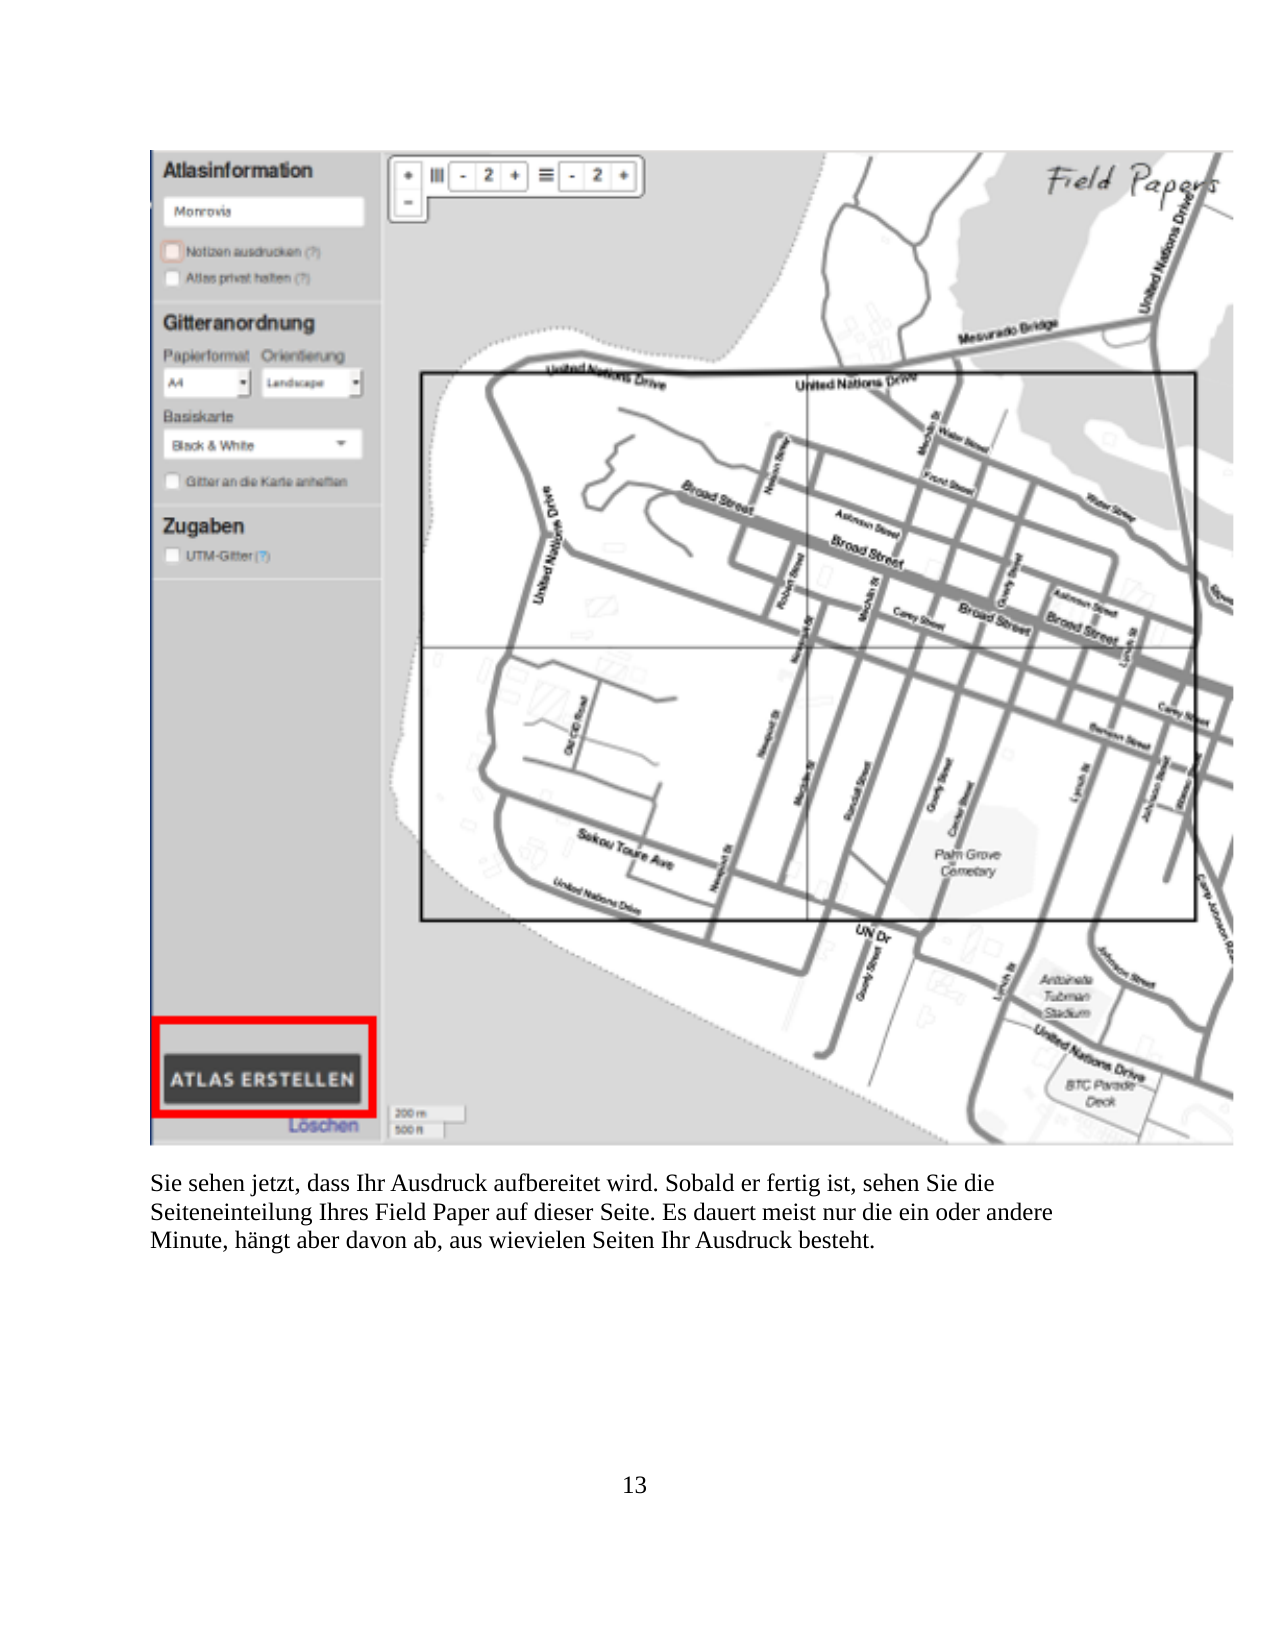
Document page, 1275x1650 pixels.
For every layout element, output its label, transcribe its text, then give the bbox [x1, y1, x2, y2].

picture [150, 150, 1234, 1150]
text Sie sehen jetzt, dass Ihr Ausdruck aufbereitet wird. Sobald er fertig ist, sehen Sie die Seiteneinteilung Ihres Field Paper auf dieser Seite. Es dauert meist nur die ein oder andere Minute, hängt aber davon ab, aus wievielen Seiten Ihr Ausdruck besteht. [150, 1168, 1125, 1254]
